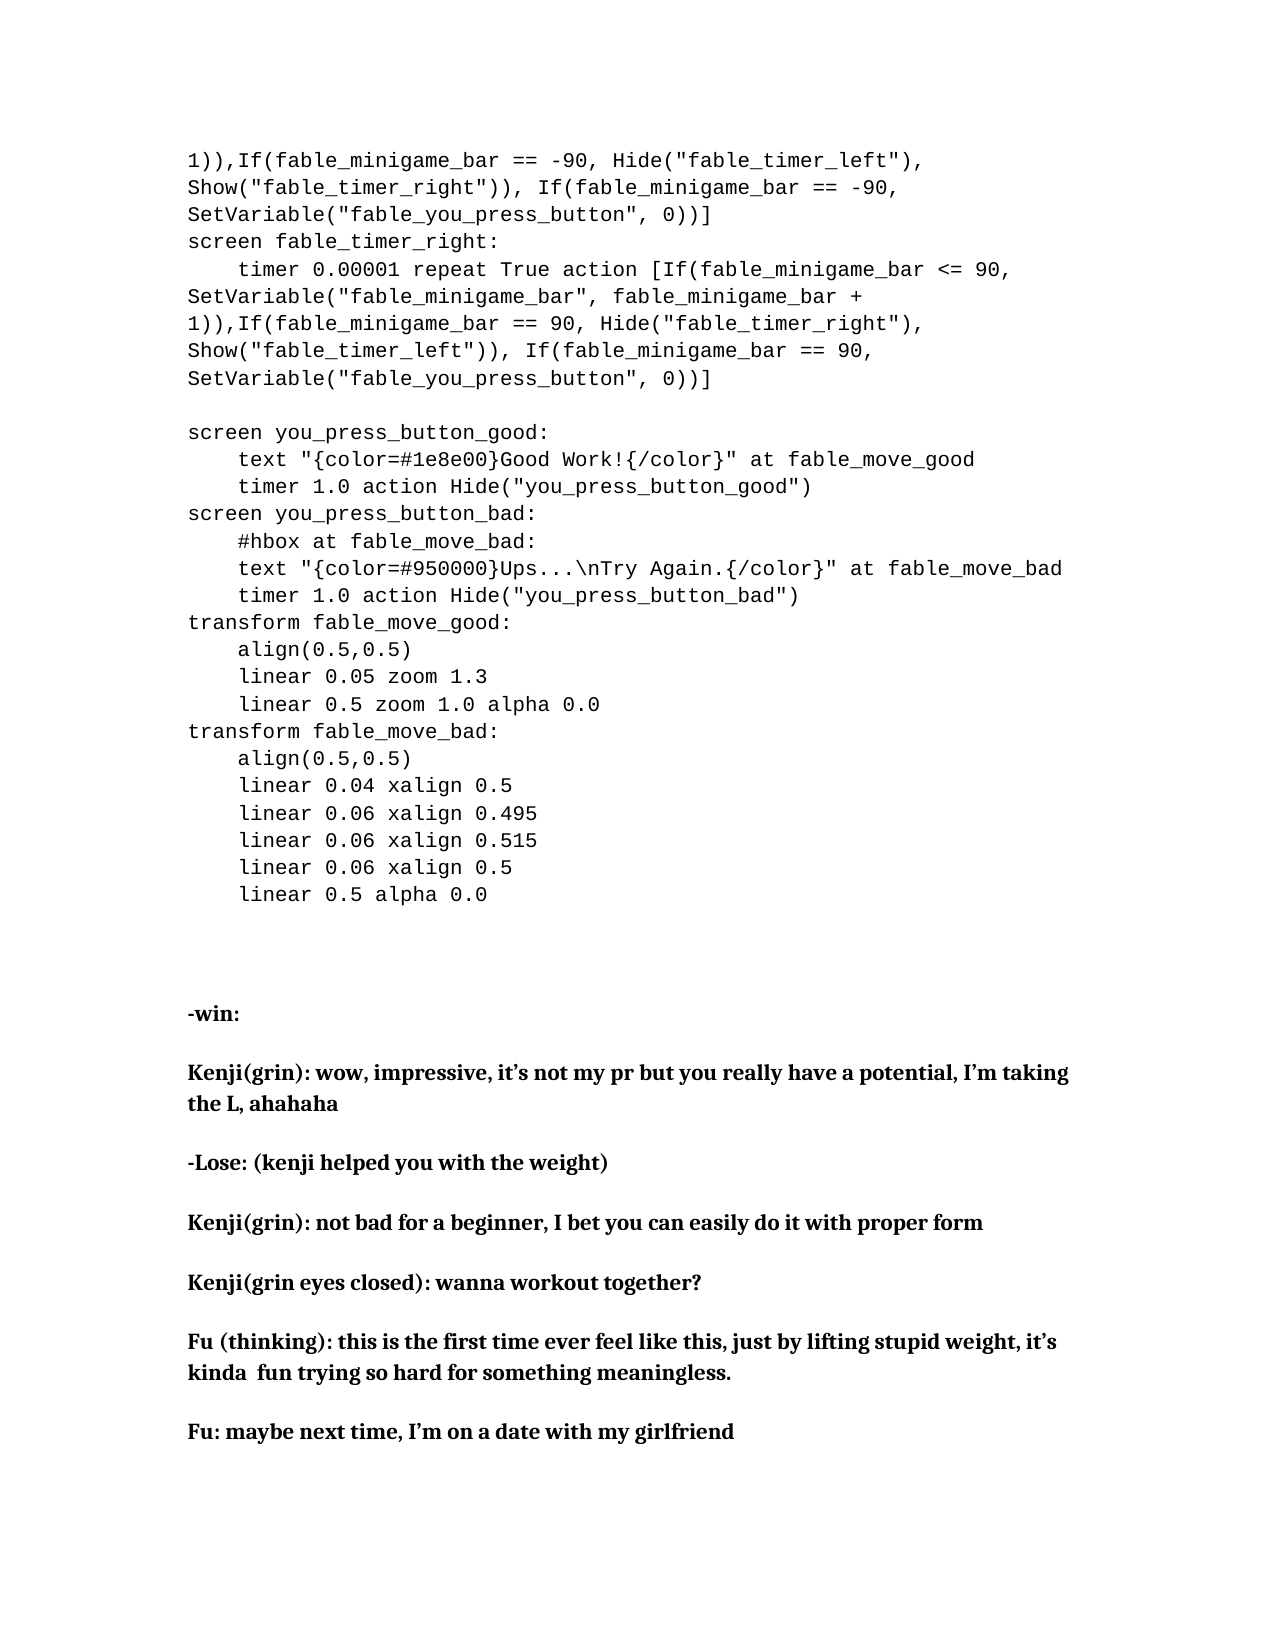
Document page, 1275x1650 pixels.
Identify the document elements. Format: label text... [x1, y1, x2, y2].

text text "{color=#1e8e00}Good Work!{/color}" at fable_move_good [187, 449, 1087, 473]
text screen you_press_button_good: [187, 422, 1087, 446]
text align(0.5,0.5) [187, 748, 1087, 772]
text linear 0.06 xalign 0.495 [187, 802, 1087, 826]
text text "{color=#950000}Ups...\nTry Again.{/color}" at fable_move_bad [187, 558, 1087, 581]
text screen fable_timer_right: [187, 232, 1087, 255]
text timer 1.0 action Hide("you_press_button_bad") [187, 585, 1087, 609]
text Kenji(grin): wow, impressive, it’s not my pr but you really have a potential, I’m taking the L, ahahaha [187, 1060, 1087, 1117]
text transform fable_move_good: [187, 612, 1087, 636]
text linear 0.04 xalign 0.5 [187, 775, 1087, 799]
text linear 0.5 zoom 1.0 alpha 0.0 [187, 694, 1087, 717]
text timer 1.0 action Hide("you_press_button_good") [187, 476, 1087, 500]
text align(0.5,0.5) [187, 639, 1087, 663]
text transform fable_move_bad: [187, 721, 1087, 744]
text Kenji(grin eyes closed): wanna workout together? [187, 1269, 1087, 1296]
text - 1)),If(fable_minigame_bar == -90, Hide("fable_timer_left"), Show("fable_timer_right")), If(fable_minigame_bar == -90, SetVariable("fable_you_press_button", 0))] [187, 150, 1087, 228]
text Fu (thinking): this is the first time ever feel like this, just by lifting stupid weight, it’s kinda fun trying so hard for something meaningless. [187, 1329, 1087, 1386]
text Kenji(grin): not bad for a beginner, I bet you can easily do it with proper form [187, 1210, 1087, 1236]
text timer 0.00001 repeat True action [If(fable_minigame_bar <= 90, SetVariable("fable_minigame_bar", fable_minigame_bar + 1)),If(fable_minigame_bar == 90, Hide("fable_timer_right"), Show("fable_timer_left")), If(fable_minigame_bar == 90, SetVariable("fable_you_press_button", 0))] [187, 259, 1087, 391]
text Fu: maybe next time, I’m on a date with my girlfriend [187, 1419, 1087, 1445]
text linear 0.5 alpha 0.0 [187, 884, 1087, 908]
text -win: [187, 1000, 1087, 1027]
text linear 0.06 xalign 0.515 [187, 830, 1087, 853]
text linear 0.05 zoom 1.3 [187, 667, 1087, 690]
text #hbox at fable_move_bad: [187, 531, 1087, 554]
text screen you_press_button_bad: [187, 503, 1087, 527]
text -Lose: (kenji helped you with the weight) [187, 1150, 1087, 1176]
text linear 0.06 xalign 0.5 [187, 857, 1087, 881]
